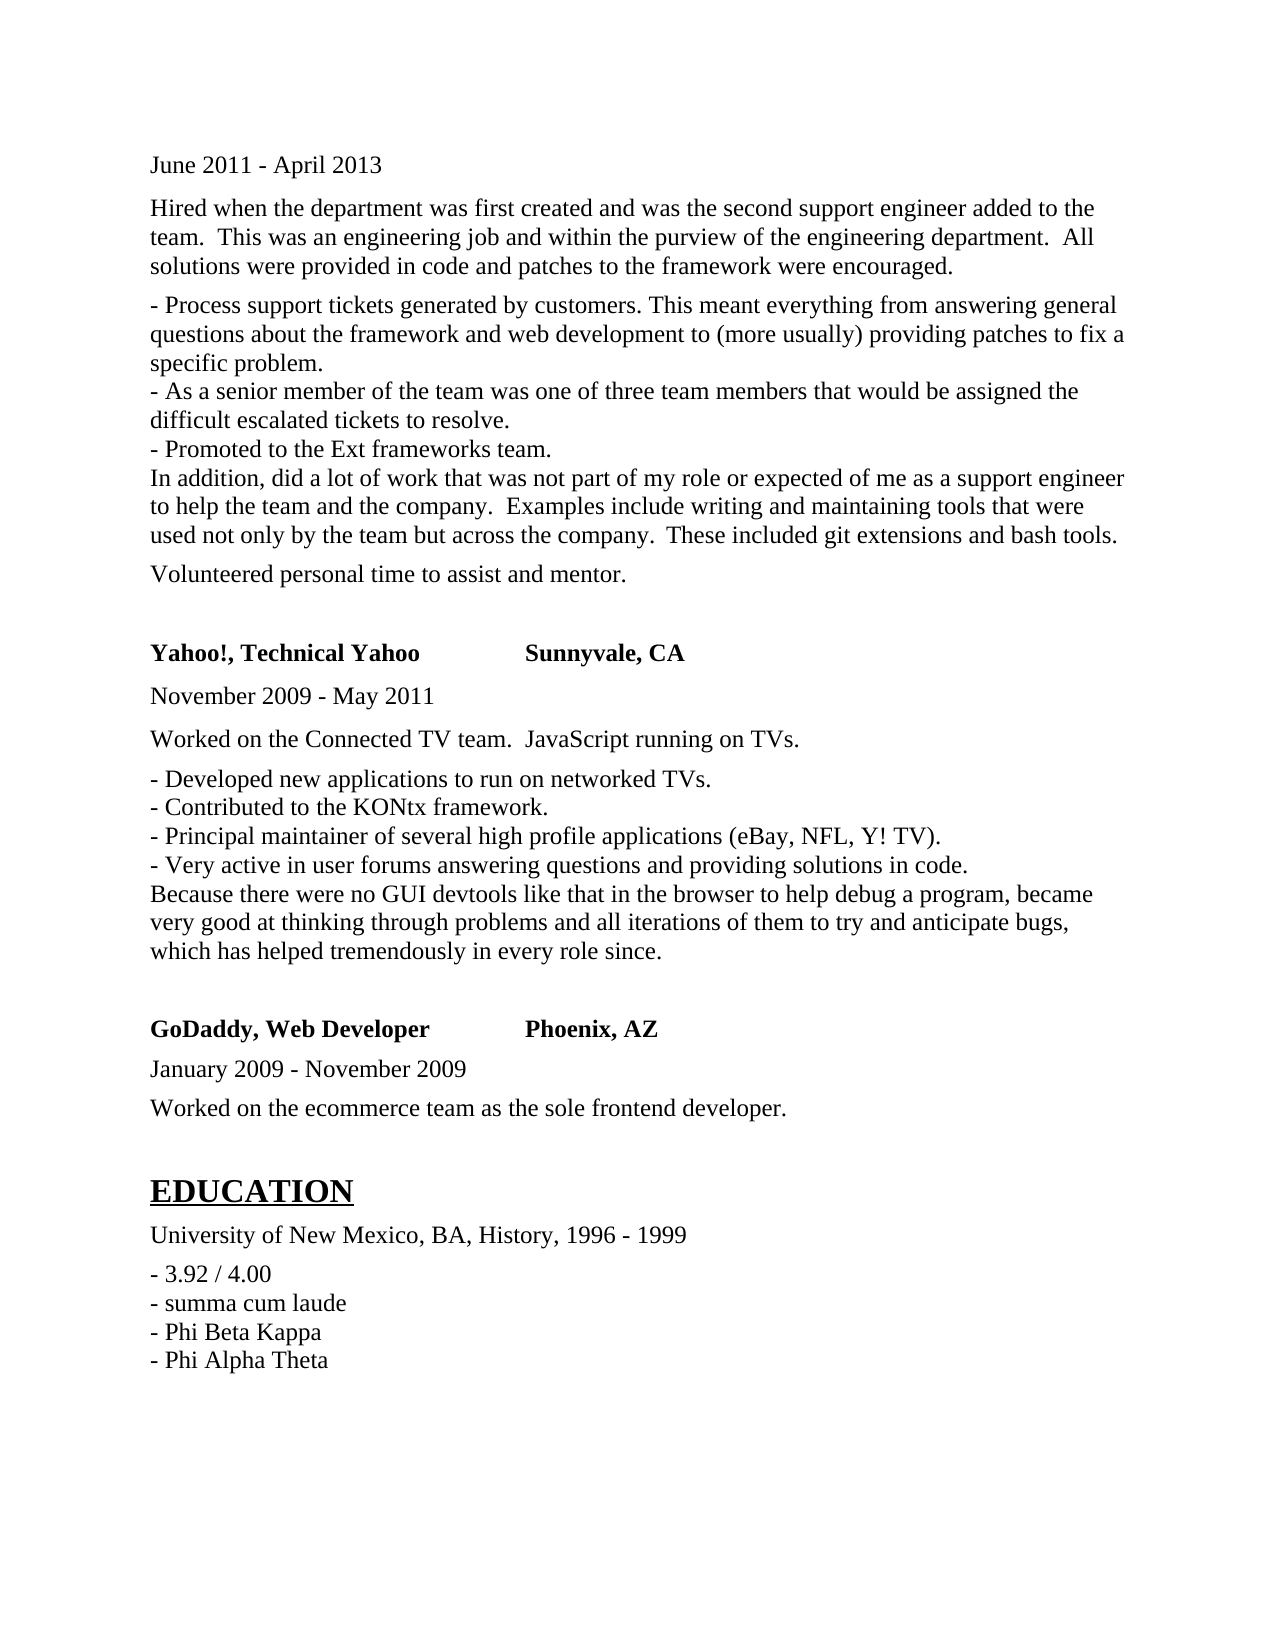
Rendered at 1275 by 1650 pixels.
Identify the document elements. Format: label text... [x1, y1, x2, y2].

list - Developed new applications to run on networked TVs. [150, 764, 1125, 792]
text Because there were no GUI devtools like that in the browser to help debug a program, became very good at thinking through problems and all iterations of them to try and anticipate bugs, which has helped tremendously in every role since. [150, 879, 1125, 965]
list - Process support tickets generated by customers. This meant everything from answering general questions about the framework and web development to (more usually) providing patches to fix a specific problem. [150, 290, 1125, 376]
text In addition, did a lot of work that was not part of my role or expected of me as a support engineer to help the team and the company. Examples include writing and maintaining tools that were used not only by the team but across the company. These included git extensions and bash tools. [150, 463, 1125, 549]
list - Phi Alpha Theta [150, 1345, 1125, 1374]
text January 2009 - November 2009 [150, 1054, 1125, 1082]
text University of New Mexico, BA, History, 1996 - 1999 [150, 1220, 1125, 1249]
list - 3.92 / 4.00 [150, 1259, 1125, 1288]
list - As a senior member of the team was one of three team members that would be assigned the difficult escalated tickets to resolve. [150, 376, 1125, 434]
text June 2011 - April 2013 [150, 150, 1125, 179]
text GoDaddy, Web Developer Phoenix, AZ [150, 1014, 1125, 1043]
text Yahoo!, Technical Yahoo Sunnyvale, CA [150, 638, 1125, 666]
list - summa cum laude [150, 1288, 1125, 1317]
text Worked on the Connected TV team. JavaScript running on TVs. [150, 724, 1125, 753]
list - Promoted to the Ext frameworks team. [150, 434, 1125, 463]
list - Principal maintainer of several high profile applications (eBay, NFL, Y! TV). [150, 821, 1125, 850]
list - Phi Beta Kappa [150, 1317, 1125, 1345]
list - Contributed to the KONtx framework. [150, 792, 1125, 821]
text EDUCATION [150, 1171, 1125, 1209]
text November 2009 - May 2011 [150, 681, 1125, 710]
text Hired when the department was first created and was the second support engineer added to the team. This was an engineering job and within the purview of the engineering department. All solutions were provided in code and patches to the framework were encouraged. [150, 193, 1125, 280]
text Volunteered personal time to assist and mentor. [150, 559, 1125, 588]
list - Very active in user forums answering questions and providing solutions in code. [150, 850, 1125, 879]
text Worked on the ecommerce team as the sole frontend developer. [150, 1093, 1125, 1122]
